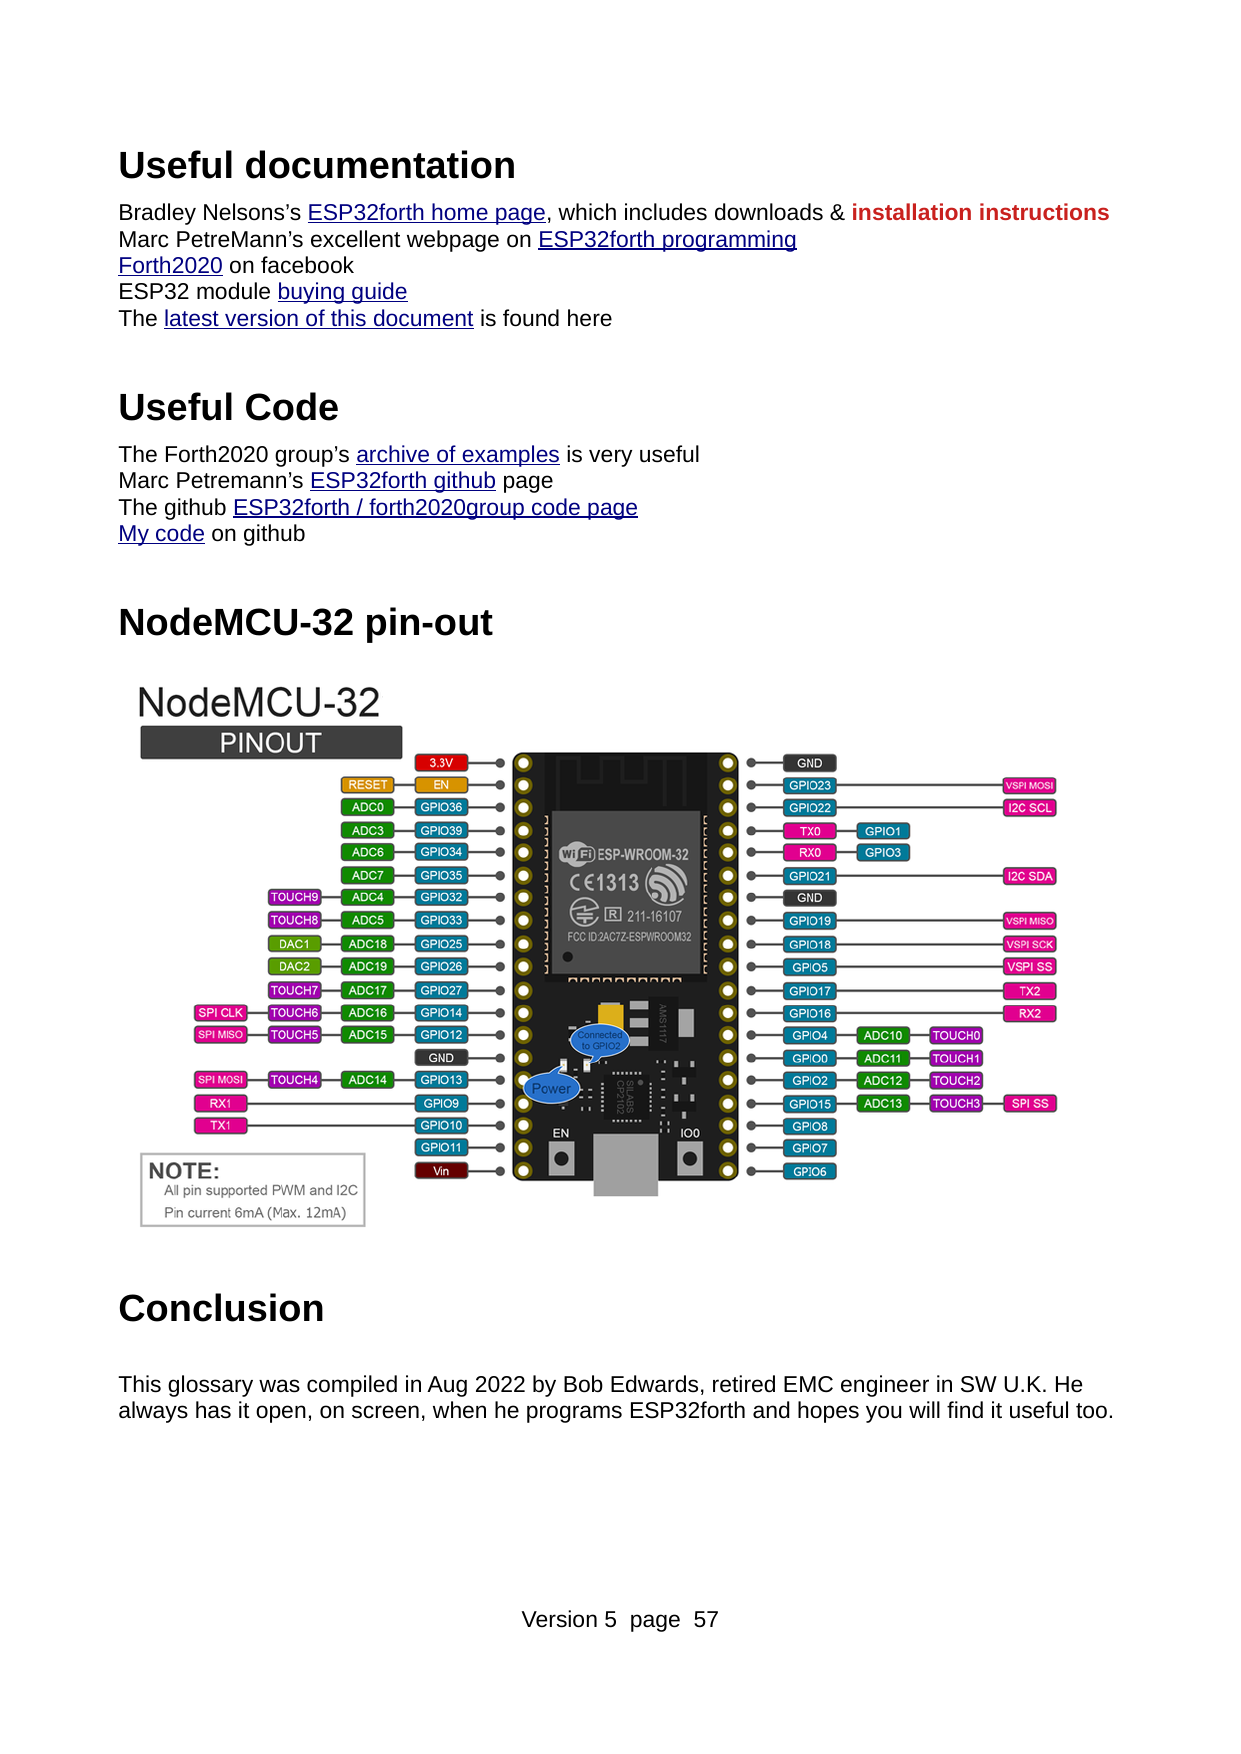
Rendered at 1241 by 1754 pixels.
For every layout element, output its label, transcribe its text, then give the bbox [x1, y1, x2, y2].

subtitle Useful Code [118, 385, 1122, 428]
text The github ESP32forth / forth2020group code page [118, 494, 1122, 520]
text Forth2020 on facebook [118, 252, 1122, 278]
text Bradley Nelsons’s ESP32forth home page, which includes downloads & installation instructions [118, 199, 1122, 226]
text My code on github [118, 520, 1122, 546]
subtitle Conclusion [118, 1286, 1122, 1329]
subtitle Useful documentation [118, 143, 1122, 187]
text The Forth2020 group’s archive of examples is very useful [118, 441, 1122, 467]
picture [123, 665, 1128, 1233]
text ESP32 module buying guide [118, 278, 1122, 305]
text Marc Petremann’s ESP32forth github page [118, 467, 1122, 494]
text The latest version of this document is found here [118, 305, 1122, 331]
text Marc PetreMann’s excellent webpage on ESP32forth programming [118, 226, 1122, 252]
subtitle NodeMCU-32 pin-out [118, 600, 1122, 644]
text This glossary was compiled in Aug 2022 by Bob Edwards, retired EMC engineer in SW U.K. He always has it open, on screen, when he programs ESP32forth and hopes you will find it useful too. [118, 1371, 1122, 1423]
